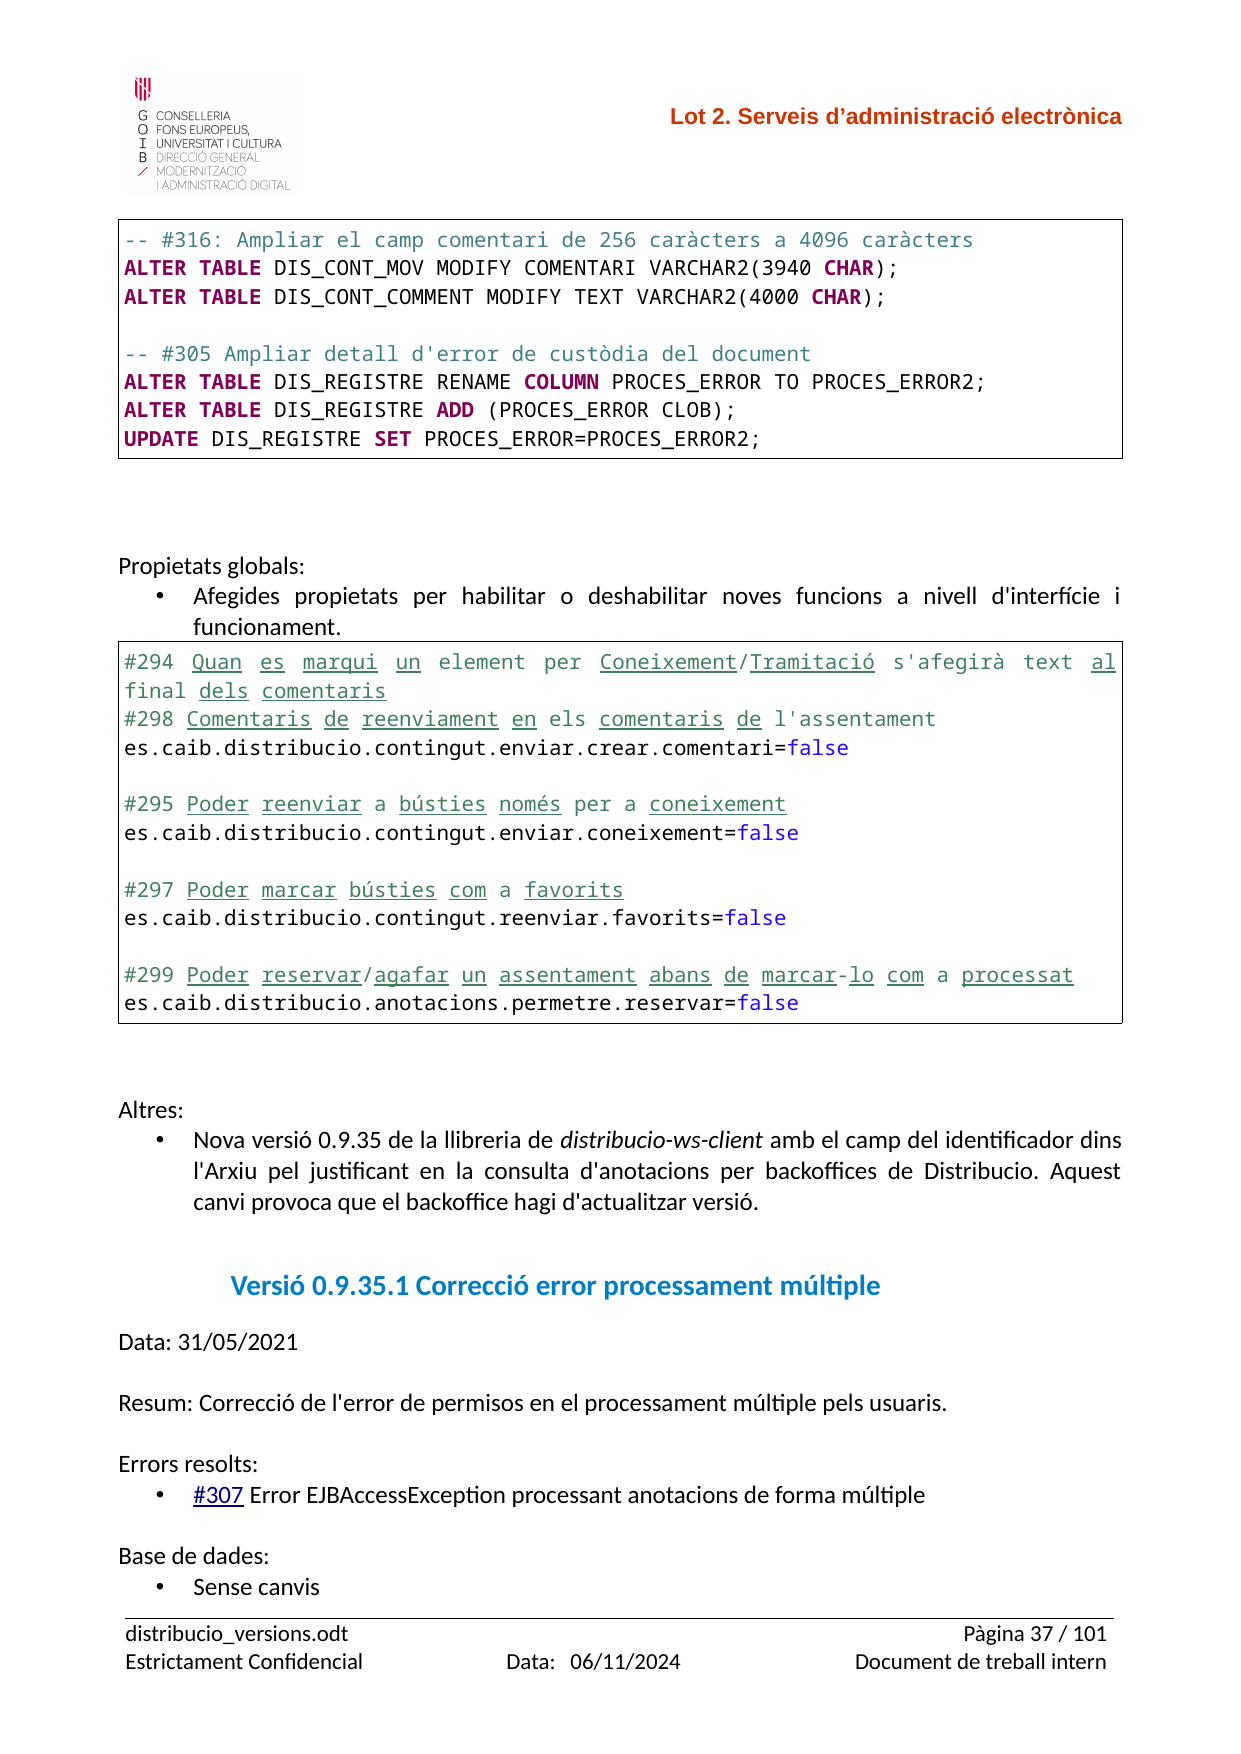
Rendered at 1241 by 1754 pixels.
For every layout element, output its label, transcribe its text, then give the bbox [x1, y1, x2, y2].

list #307 Error EJBAccessException processant anotacions de forma múltiple [156, 1479, 1122, 1510]
table_header -- #316: Ampliar el camp comentari de 256 caràcters a 4096 caràcters ALTER TABLE DIS_CONT_MOV MODIFY COMENTARI VARCHAR2(3940 CHAR); ALTER TABLE DIS_CONT_COMMENT MODIFY TEXT VARCHAR2(4000 CHAR); -- #305 Ampliar detall d'error de custòdia del document ALTER TABLE DIS_REGISTRE RENAME COLUMN PROCES_ERROR TO PROCES_ERROR2; ALTER TABLE DIS_REGISTRE ADD (PROCES_ERROR CLOB); UPDATE DIS_REGISTRE SET PROCES_ERROR=PROCES_ERROR2; [119, 220, 1122, 458]
text Altres: [118, 1094, 1122, 1124]
subtitle Versió 0.9.35.1 Correcció error processament múltiple [153, 1267, 1122, 1303]
text Resum: Correcció de l'error de permisos en el processament múltiple pels usuaris. [118, 1388, 1122, 1418]
text Base de dades: [118, 1540, 1122, 1571]
text Propietats globals: [118, 550, 1122, 580]
text Data: 31/05/2021 [118, 1327, 1122, 1357]
list Sense canvis [156, 1571, 1122, 1601]
list Afegides propietats per habilitar o deshabilitar noves funcions a nivell d'interfície i funcionament. [156, 580, 1122, 641]
table_header #294 Quan es marqui un element per Coneixement/Tramitació s'afegirà text al final dels comentaris #298 Comentaris de reenviament en els comentaris de l'assentament es.caib.distribucio.contingut.enviar.crear.comentari=false #295 Poder reenviar a bústies només per a coneixement es.caib.distribucio.contingut.enviar.coneixement=false #297 Poder marcar bústies com a favorits es.caib.distribucio.contingut.reenviar.favorits=false #299 Poder reservar/agafar un assentament abans de marcar-lo com a processat es.caib.distribucio.anotacions.permetre.reservar=false [119, 642, 1122, 1023]
text Errors resolts: [118, 1449, 1122, 1479]
picture [126, 70, 299, 197]
list Nova versió 0.9.35 de la llibreria de distribucio-ws-client amb el camp del identificador dins l'Arxiu pel justificant en la consulta d'anotacions per backoffices de Distribucio. Aquest canvi provoca que el backoffice hagi d'actualitzar versió. [156, 1124, 1122, 1216]
